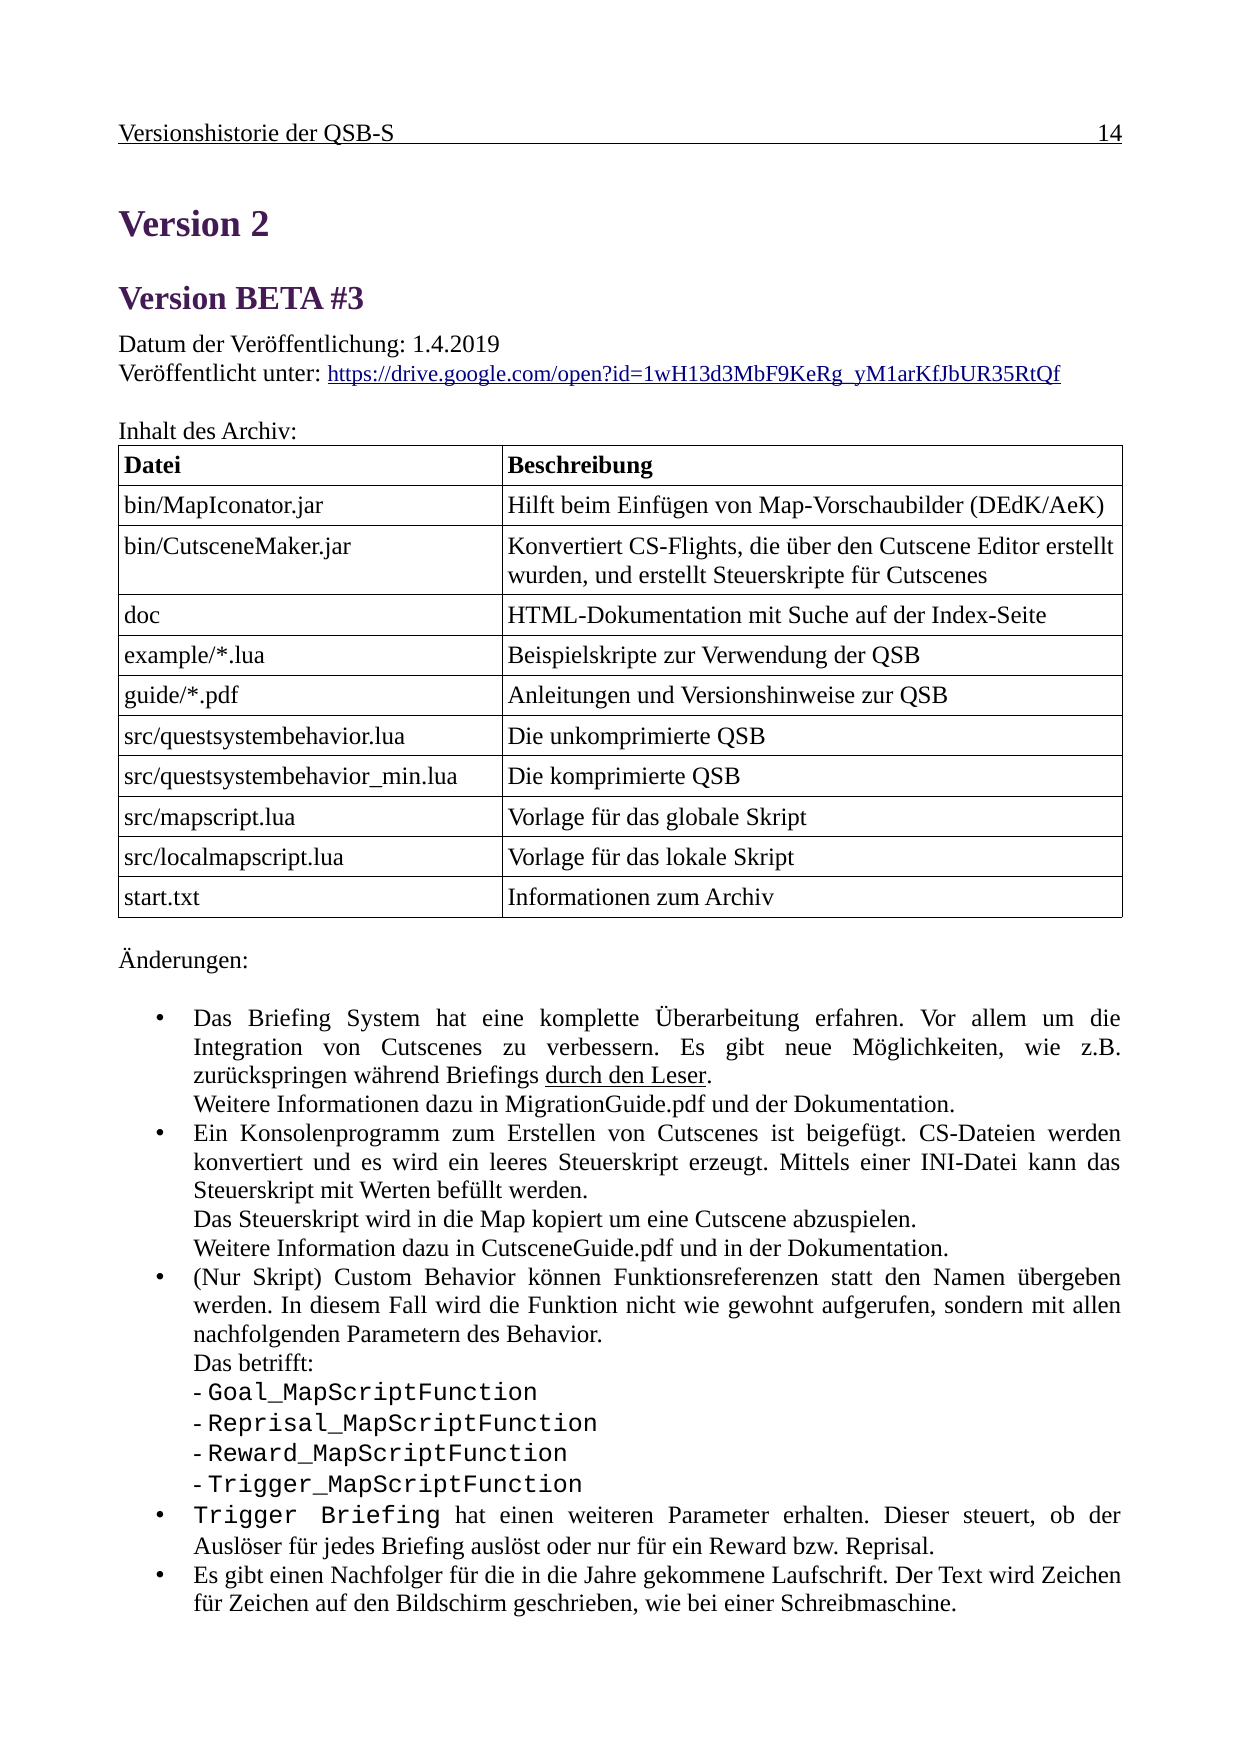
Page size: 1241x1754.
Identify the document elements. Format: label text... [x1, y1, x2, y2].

table_cell Vorlage für das globale Skript [503, 797, 1122, 836]
list Es gibt einen Nachfolger für die in die Jahre gekommene Laufschrift. Der Text wird Zeichen für Zeichen auf den Bildschirm geschrieben, wie bei einer Schreibmaschine. [156, 1560, 1122, 1617]
list Trigger Briefing hat einen weiteren Parameter erhalten. Dieser steuert, ob der Auslöser für jedes Briefing auslöst oder nur für ein Reward bzw. Reprisal. [156, 1500, 1122, 1560]
list Das Steuerskript wird in die Map kopiert um eine Cutscene abzuspielen. [156, 1204, 1122, 1233]
table_cell src/questsystembehavior.lua [119, 716, 502, 755]
table_cell example/*.lua [119, 636, 502, 675]
list - Trigger_MapScriptFunction [156, 1469, 1122, 1500]
table_cell src/mapscript.lua [119, 797, 502, 836]
list (Nur Skript) Custom Behavior können Funktionsreferenzen statt den Namen übergeben werden. In diesem Fall wird die Funktion nicht wie gewohnt aufgerufen, sondern mit allen nachfolgenden Parametern des Behavior. [156, 1262, 1122, 1348]
list Weitere Information dazu in CutsceneGuide.pdf und in der Dokumentation. [156, 1233, 1122, 1262]
table_cell bin/MapIconator.jar [119, 486, 502, 525]
table_cell Vorlage für das lokale Skript [503, 837, 1122, 876]
list Das betrifft: [156, 1348, 1122, 1377]
subtitle Version 2 [118, 201, 1122, 245]
table_cell Hilft beim Einfügen von Map-Vorschaubilder (DEdK/AeK) [503, 486, 1122, 525]
table_cell Die komprimierte QSB [503, 756, 1122, 796]
table_cell Beispielskripte zur Verwendung der QSB [503, 636, 1122, 675]
table_header Beschreibung [503, 446, 1122, 485]
table_cell bin/CutsceneMaker.jar [119, 526, 502, 594]
table_cell doc [119, 595, 502, 634]
list Ein Konsolenprogramm zum Erstellen von Cutscenes ist beigefügt. CS-Dateien werden konvertiert und es wird ein leeres Steuerskript erzeugt. Mittels einer INI-Datei kann das Steuerskript mit Werten befüllt werden. [156, 1118, 1122, 1204]
list - Goal_MapScriptFunction [156, 1377, 1122, 1408]
list - Reward_MapScriptFunction [156, 1438, 1122, 1469]
table_cell src/questsystembehavior_min.lua [119, 756, 502, 796]
table_cell Konvertiert CS-Flights, die über den Cutscene Editor erstellt wurden, und erstellt Steuerskripte für Cutscenes [503, 526, 1122, 594]
table_header Datei [119, 446, 502, 485]
table_cell Anleitungen und Versionshinweise zur QSB [503, 676, 1122, 715]
table_cell guide/*.pdf [119, 676, 502, 715]
list Das Briefing System hat eine komplette Überarbeitung erfahren. Vor allem um die Integration von Cutscenes zu verbessern. Es gibt neue Möglichkeiten, wie z.B. zurückspringen während Briefings durch den Leser. [156, 1003, 1122, 1089]
list - Reprisal_MapScriptFunction [156, 1408, 1122, 1438]
text Veröffentlicht unter: https://drive.google.com/open?id=1wH13d3MbF9KeRg_yM1arKfJbUR35RtQf [118, 358, 1122, 387]
text Datum der Veröffentlichung: 1.4.2019 [118, 329, 1122, 358]
table_cell Die unkomprimierte QSB [503, 716, 1122, 755]
table_cell Informationen zum Archiv [503, 877, 1122, 917]
list Weitere Informationen dazu in MigrationGuide.pdf und der Dokumentation. [156, 1089, 1122, 1118]
table_cell src/localmapscript.lua [119, 837, 502, 876]
text Änderungen: [118, 946, 1122, 974]
text Inhalt des Archiv: [118, 416, 1122, 444]
subtitle Version BETA #3 [118, 278, 1122, 317]
table_cell start.txt [119, 877, 502, 917]
table_cell HTML-Dokumentation mit Suche auf der Index-Seite [503, 595, 1122, 634]
